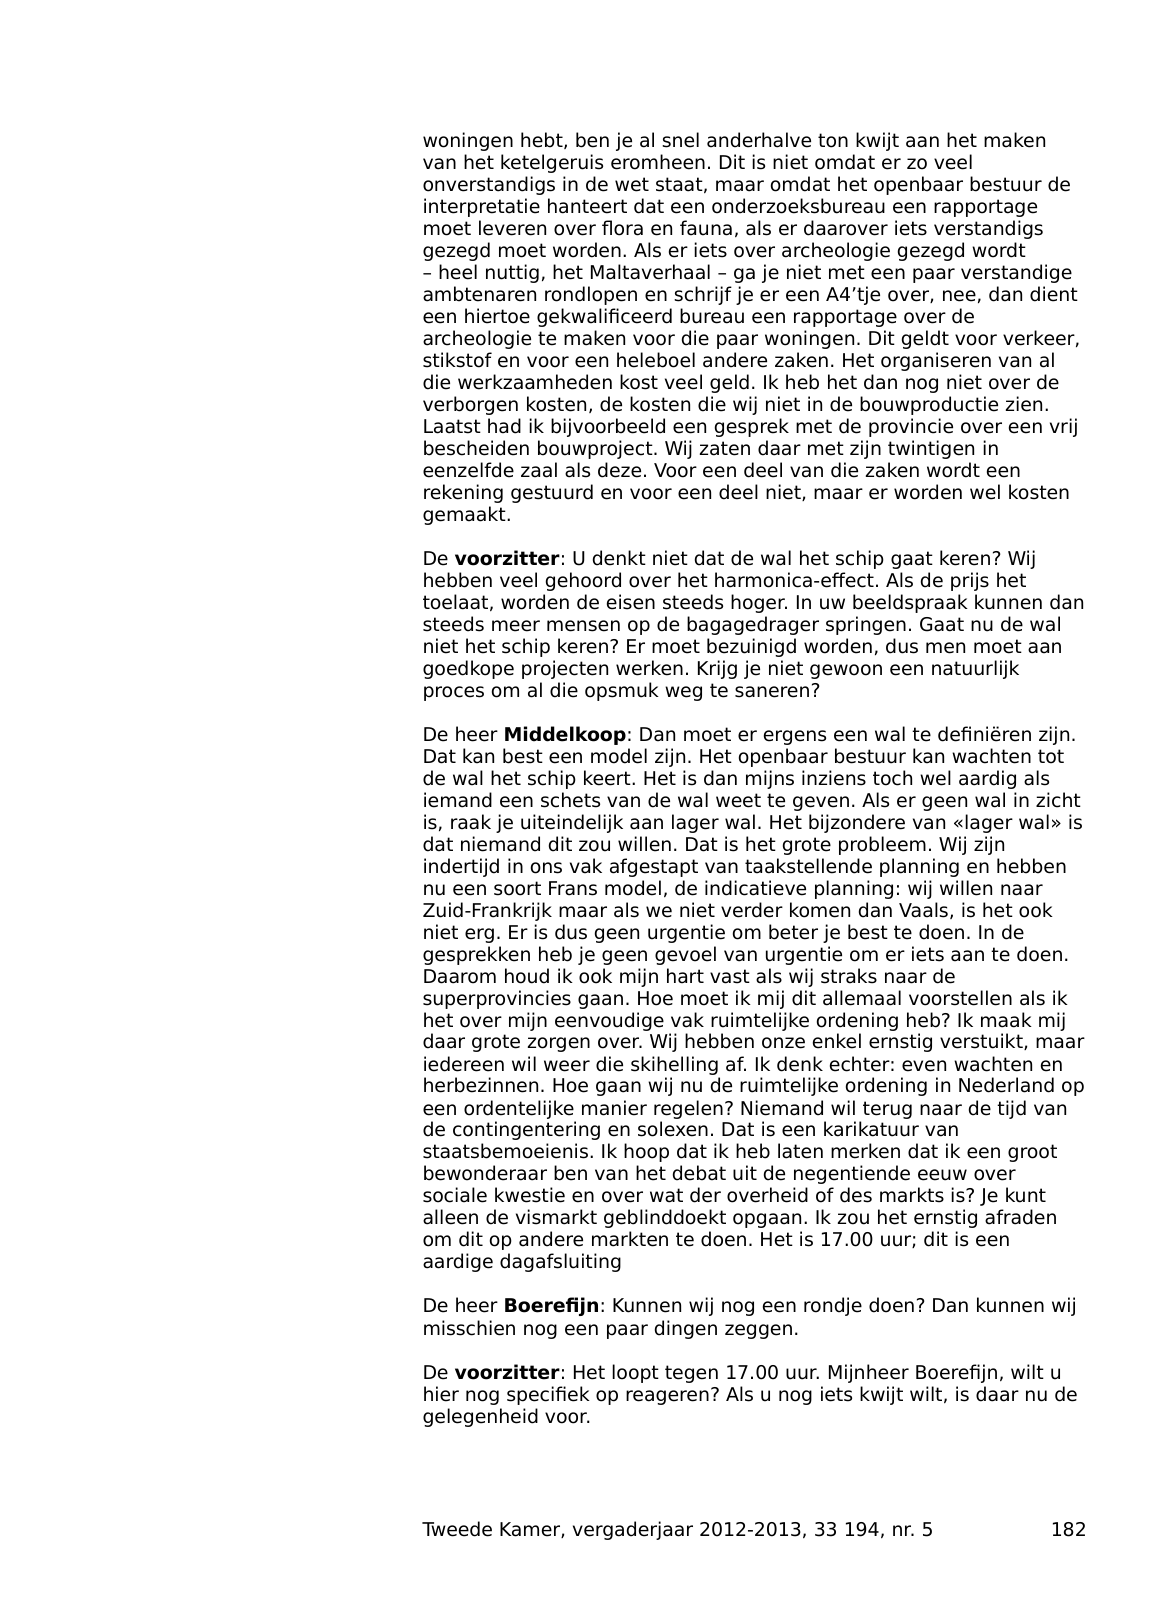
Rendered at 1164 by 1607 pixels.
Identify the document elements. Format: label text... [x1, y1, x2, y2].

text De heer Boerefijn: Kunnen wij nog een rondje doen? Dan kunnen wij misschien nog een paar dingen zeggen. [422, 1295, 1087, 1339]
text De voorzitter: Het loopt tegen 17.00 uur. Mijnheer Boerefijn, wilt u hier nog specifiek op reageren? Als u nog iets kwijt wilt, is daar nu de gelegenheid voor. [422, 1362, 1087, 1427]
text De heer Middelkoop: Dan moet er ergens een wal te definiëren zijn. Dat kan best een model zijn. Het openbaar bestuur kan wachten tot de wal het schip keert. Het is dan mijns inziens toch wel aardig als iemand een schets van de wal weet te geven. Als er geen wal in zicht is, raak je uiteindelijk aan lager wal. Het bijzondere van «lager wal» is dat niemand dit zou willen. Dat is het grote probleem. Wij zijn indertijd in ons vak afgestapt van taakstellende planning en hebben nu een soort Frans model, de indicatieve planning: wij willen naar Zuid-Frankrijk maar als we niet verder komen dan Vaals, is het ook niet erg. Er is dus geen urgentie om beter je best te doen. In de gesprekken heb je geen gevoel van urgentie om er iets aan te doen. Daarom houd ik ook mijn hart vast als wij straks naar de superprovincies gaan. Hoe moet ik mij dit allemaal voorstellen als ik het over mijn eenvoudige vak ruimtelijke ordening heb? Ik maak mij daar grote zorgen over. Wij hebben onze enkel ernstig verstuikt, maar iedereen wil weer die skihelling af. Ik denk echter: even wachten en herbezinnen. Hoe gaan wij nu de ruimtelijke ordening in Nederland op een ordentelijke manier regelen? Niemand wil terug naar de tijd van de contingentering en solexen. Dat is een karikatuur van staatsbemoeienis. Ik hoop dat ik heb laten merken dat ik een groot bewonderaar ben van het debat uit de negentiende eeuw over sociale kwestie en over wat der overheid of des markts is? Je kunt alleen de vismarkt geblinddoekt opgaan. Ik zou het ernstig afraden om dit op andere markten te doen. Het is 17.00 uur; dit is een aardige dagafsluiting [422, 724, 1087, 1273]
text woningen hebt, ben je al snel anderhalve ton kwijt aan het maken van het ketelgeruis eromheen. Dit is niet omdat er zo veel onverstandigs in de wet staat, maar omdat het openbaar bestuur de interpretatie hanteert dat een onderzoeksbureau een rapportage moet leveren over flora en fauna, als er daarover iets verstandigs gezegd moet worden. Als er iets over archeologie gezegd wordt – heel nuttig, het Maltaverhaal – ga je niet met een paar verstandige ambtenaren rondlopen en schrijf je er een A4’tje over, nee, dan dient een hiertoe gekwalificeerd bureau een rapportage over de archeologie te maken voor die paar woningen. Dit geldt voor verkeer, stikstof en voor een heleboel andere zaken. Het organiseren van al die werkzaamheden kost veel geld. Ik heb het dan nog niet over de verborgen kosten, de kosten die wij niet in de bouwproductie zien. Laatst had ik bijvoorbeeld een gesprek met de provincie over een vrij bescheiden bouwproject. Wij zaten daar met zijn twintigen in eenzelfde zaal als deze. Voor een deel van die zaken wordt een rekening gestuurd en voor een deel niet, maar er worden wel kosten gemaakt. [422, 130, 1087, 526]
text De voorzitter: U denkt niet dat de wal het schip gaat keren? Wij hebben veel gehoord over het harmonica-effect. Als de prijs het toelaat, worden de eisen steeds hoger. In uw beeldspraak kunnen dan steeds meer mensen op de bagagedrager springen. Gaat nu de wal niet het schip keren? Er moet bezuinigd worden, dus men moet aan goedkope projecten werken. Krijg je niet gewoon een natuurlijk proces om al die opsmuk weg te saneren? [422, 548, 1087, 702]
